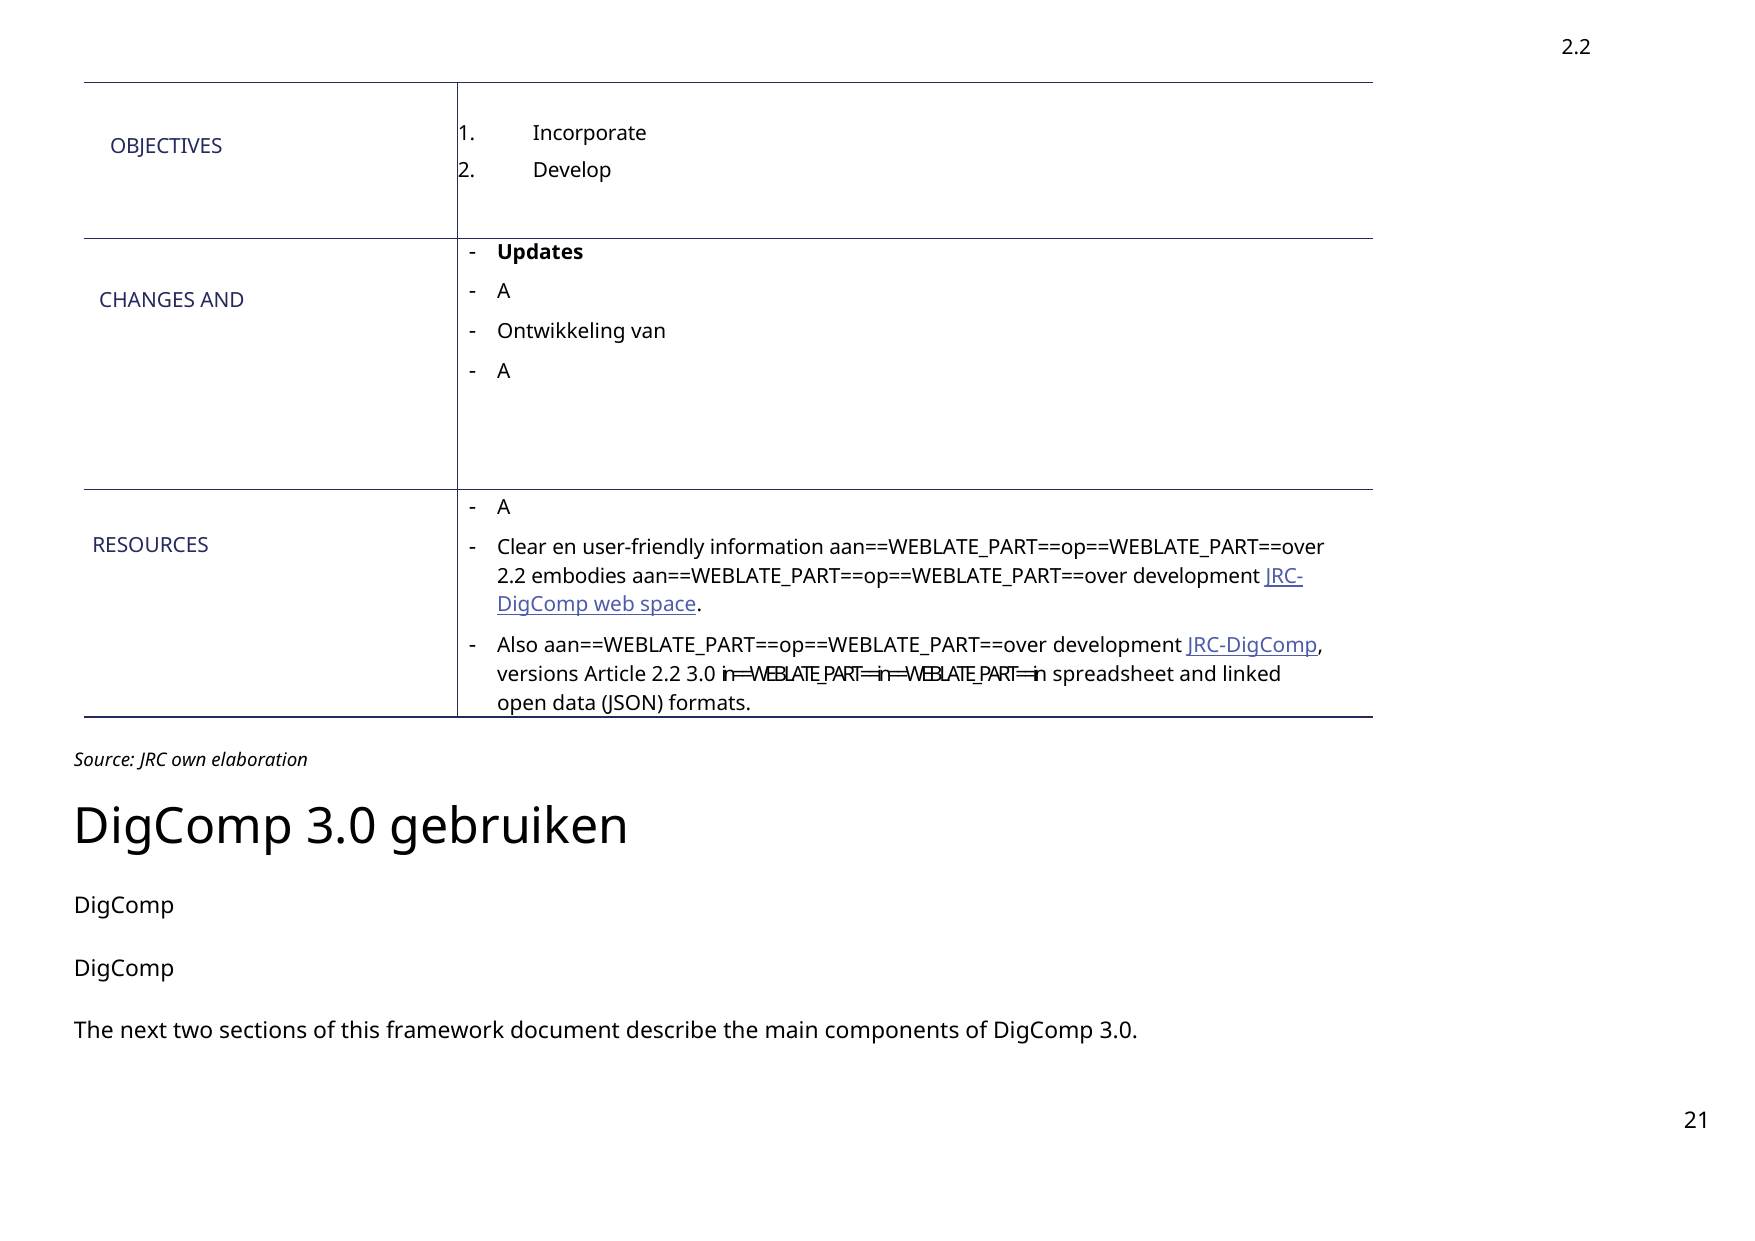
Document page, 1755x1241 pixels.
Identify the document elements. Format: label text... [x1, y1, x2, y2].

table_cell A Clear en user-friendly information aan==WEBLATE_PART==op==WEBLATE_PART==over 2.2 embodies aan==WEBLATE_PART==op==WEBLATE_PART==over development JRC- DigComp web space. Also aan==WEBLATE_PART==op==WEBLATE_PART==over development JRC-DigComp, versions Article 2.2 3.0 in==WEBLATE_PART==in==WEBLATE_PART==in spreadsheet and linked open data (JSON) formats. [458, 490, 1373, 716]
table_cell Updates A Ontwikkeling van A [458, 239, 1373, 489]
table_cell CHANGES AND [84, 239, 457, 489]
text DigComp [74, 889, 1710, 920]
text DigComp [74, 951, 1710, 983]
table_header OBJECTIVES [84, 83, 457, 238]
text Source: JRC own elaboration [74, 746, 1681, 772]
subtitle DigComp 3.0 gebruiken [74, 789, 1710, 858]
table_cell RESOURCES [84, 490, 457, 716]
table_header Incorporate Develop [458, 83, 1373, 238]
text The next two sections of this framework document describe the main components of DigComp 3.0. [74, 1014, 1710, 1045]
